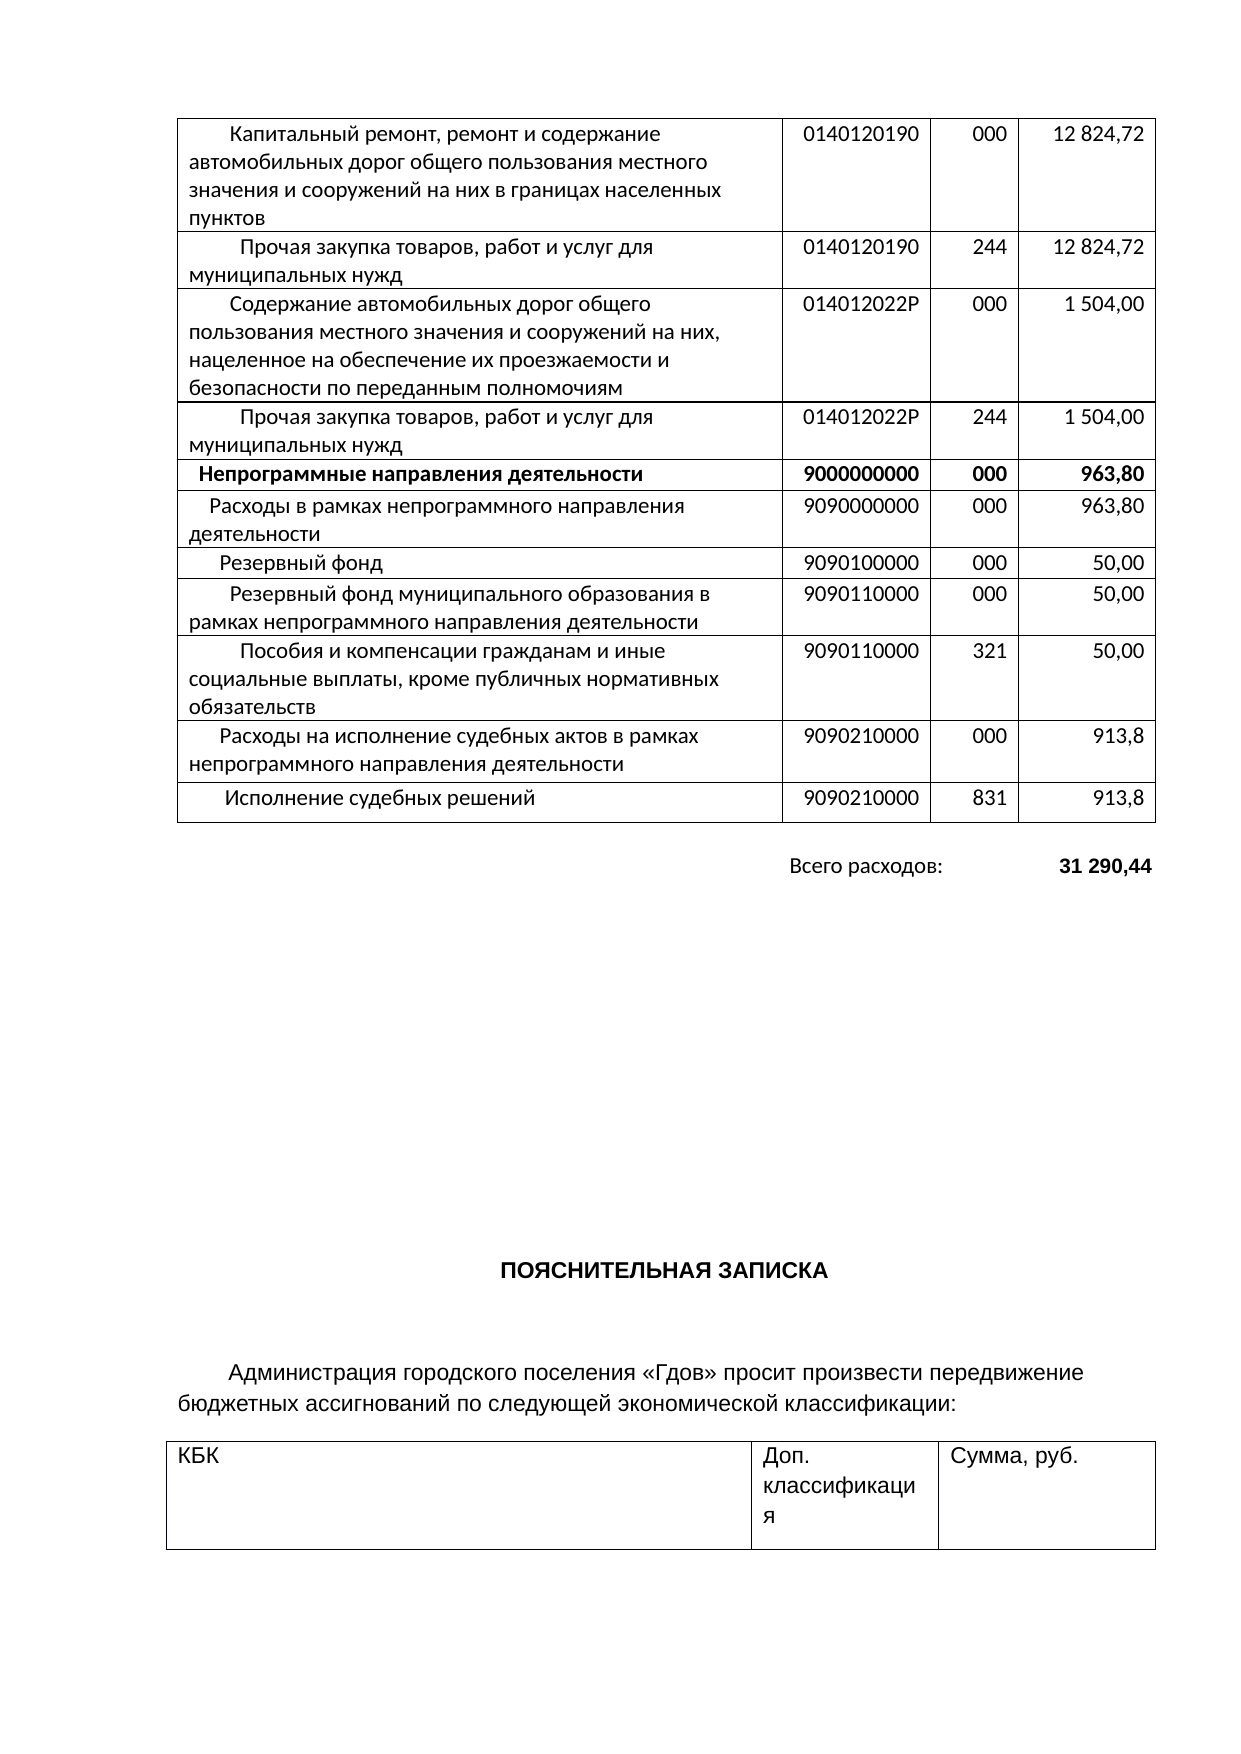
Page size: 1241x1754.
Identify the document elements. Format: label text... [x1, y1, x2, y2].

table_cell 831 [931, 783, 1018, 822]
table_cell Непрограммные направления деятельности [178, 460, 782, 490]
table_cell 963,80 [1019, 491, 1155, 547]
table_cell [1151, 823, 1156, 851]
table_cell 9000000000 [783, 460, 930, 490]
table_cell [177, 823, 1018, 851]
table_cell 9090000000 [783, 491, 930, 547]
table_cell 1 504,00 [1019, 289, 1155, 401]
table_cell 9090110000 [783, 636, 930, 720]
table_cell Прочая закупка товаров, работ и услуг для муниципальных нужд [178, 232, 782, 288]
table_cell 1 504,00 [1019, 403, 1155, 458]
table_cell 244 [931, 232, 1018, 288]
table_cell 000 [931, 548, 1018, 578]
table_cell 244 [931, 403, 1018, 458]
table_cell [1018, 823, 1151, 851]
table_cell 913,8 [1019, 721, 1155, 782]
table_cell 9090100000 [783, 548, 930, 578]
table_cell Резервный фонд муниципального образования в рамках непрограммного направления деятельности [178, 579, 782, 635]
table_cell 12 824,72 [1019, 119, 1155, 231]
table_cell Капитальный ремонт, ремонт и содержание автомобильных дорог общего пользования местного значения и сооружений на них в границах населенных пунктов [178, 119, 782, 231]
table_cell 014012022P [783, 289, 930, 401]
table_header Сумма, руб. [939, 1442, 1155, 1549]
table_cell Содержание автомобильных дорог общего пользования местного значения и сооружений на них, нацеленное на обеспечение их проезжаемости и безопасности по переданным полномочиям [178, 289, 782, 401]
table_cell 014012022P [783, 403, 930, 458]
table_cell Расходы в рамках непрограммного направления деятельности [178, 491, 782, 547]
table_cell 321 [931, 636, 1018, 720]
table_cell 913,8 [1019, 783, 1155, 822]
table_cell 0140120190 [783, 119, 930, 231]
table_header КБК [167, 1442, 751, 1549]
table_cell 50,00 [1019, 548, 1155, 578]
table_cell Пособия и компенсации гражданам и иные социальные выплаты, кроме публичных нормативных обязательств [178, 636, 782, 720]
table_cell 000 [931, 579, 1018, 635]
table_cell 12 824,72 [1019, 232, 1155, 288]
table_cell Прочая закупка товаров, работ и услуг для муниципальных нужд [178, 403, 782, 458]
table_cell 000 [931, 491, 1018, 547]
text ПОЯСНИТЕЛЬНАЯ ЗАПИСКА [177, 1257, 1152, 1283]
table_cell Резервный фонд [178, 548, 782, 578]
table_cell 000 [931, 721, 1018, 782]
text Всего расходов: 31 290,44 [177, 851, 1152, 879]
table_cell 963,80 [1019, 460, 1155, 490]
table_cell 50,00 [1019, 579, 1155, 635]
table_cell 50,00 [1019, 636, 1155, 720]
table_cell Расходы на исполнение судебных актов в рамках непрограммного направления деятельности [178, 721, 782, 782]
table_cell Исполнение судебных решений [178, 783, 782, 822]
table_cell 9090210000 [783, 721, 930, 782]
table_cell 9090210000 [783, 783, 930, 822]
table_cell 000 [931, 460, 1018, 490]
table_header Доп. классификация [752, 1442, 938, 1549]
text Администрация городского поселения «Гдов» просит произвести передвижение бюджетных ассигнований по следующей экономической классификации: [177, 1359, 1152, 1416]
table_cell 000 [931, 289, 1018, 401]
table_cell 0140120190 [783, 232, 930, 288]
table_cell 9090110000 [783, 579, 930, 635]
table_cell 000 [931, 119, 1018, 231]
